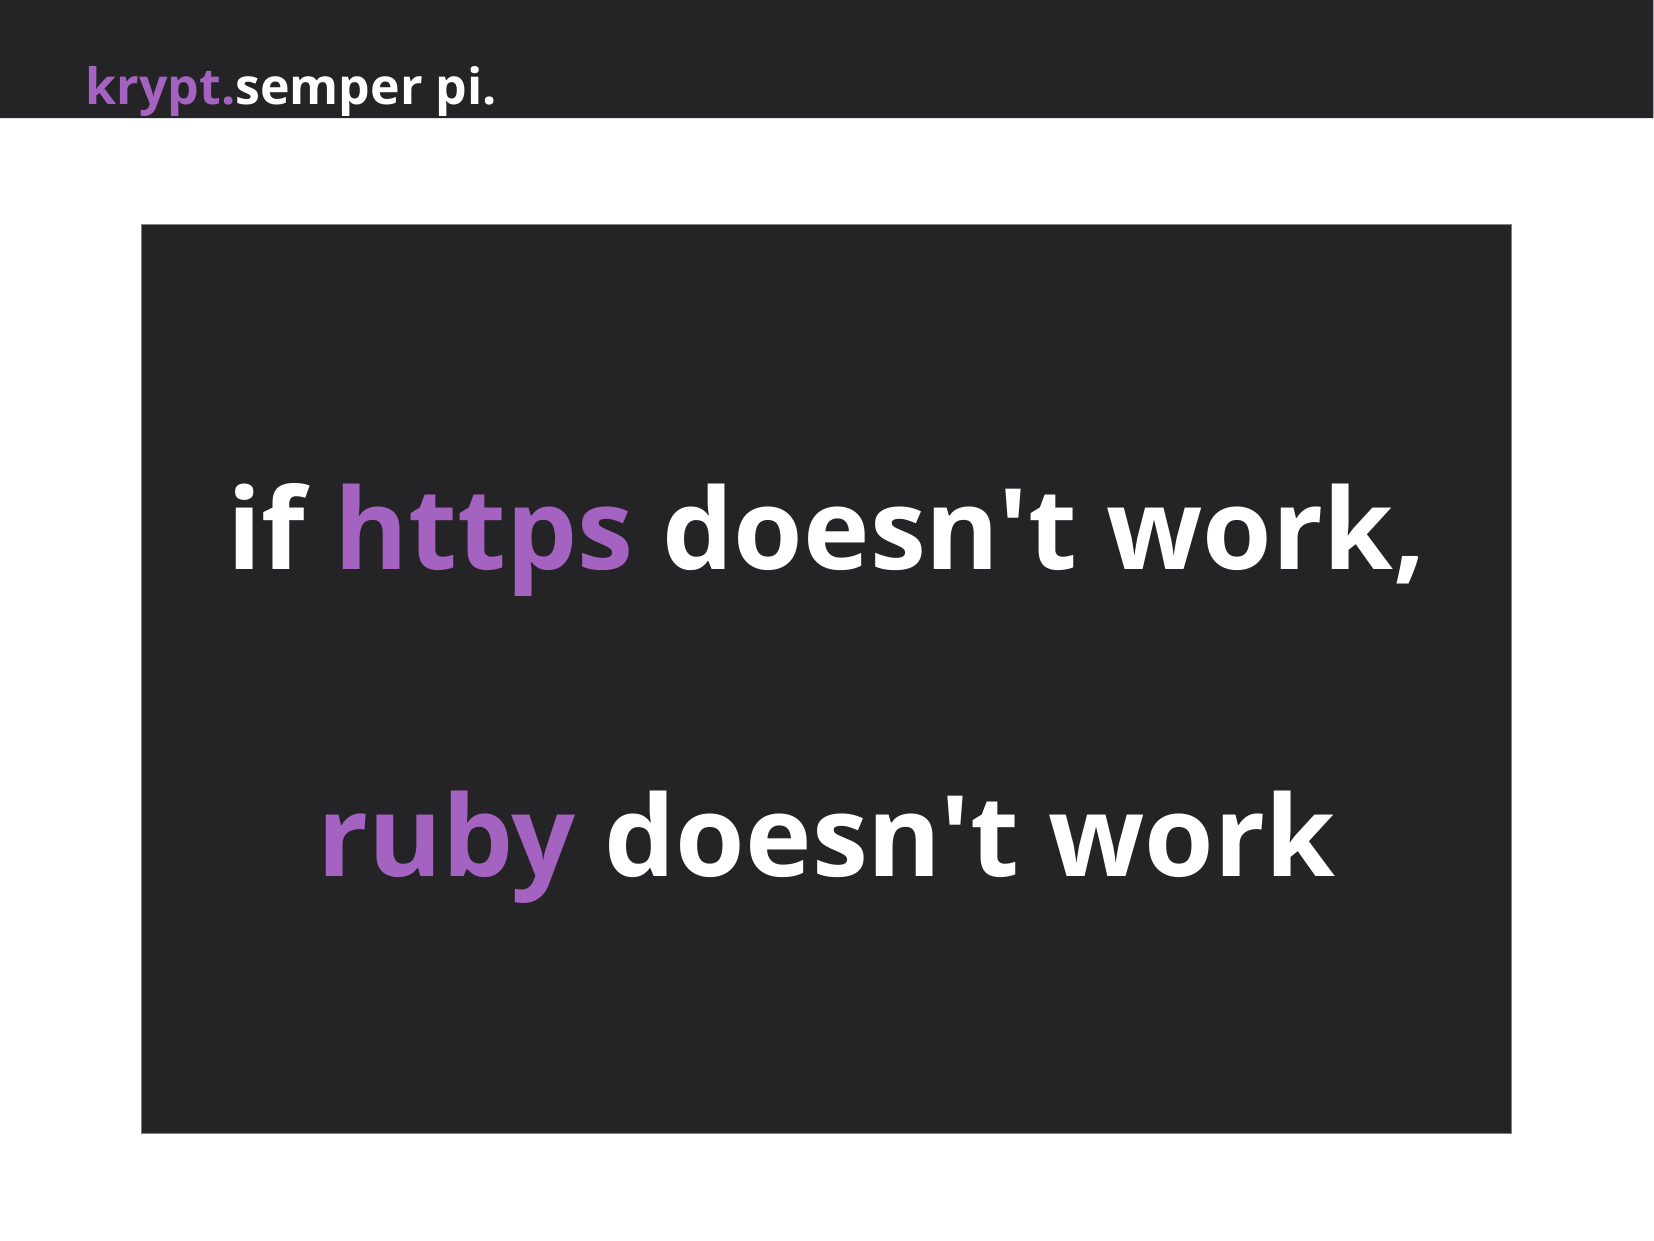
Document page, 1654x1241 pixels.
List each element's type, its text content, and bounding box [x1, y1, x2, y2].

text_box krypt.semper pi. [70, 43, 544, 119]
text_box if https doesn't work, ruby doesn't work [141, 224, 1512, 1134]
text_box [0, 0, 1654, 119]
